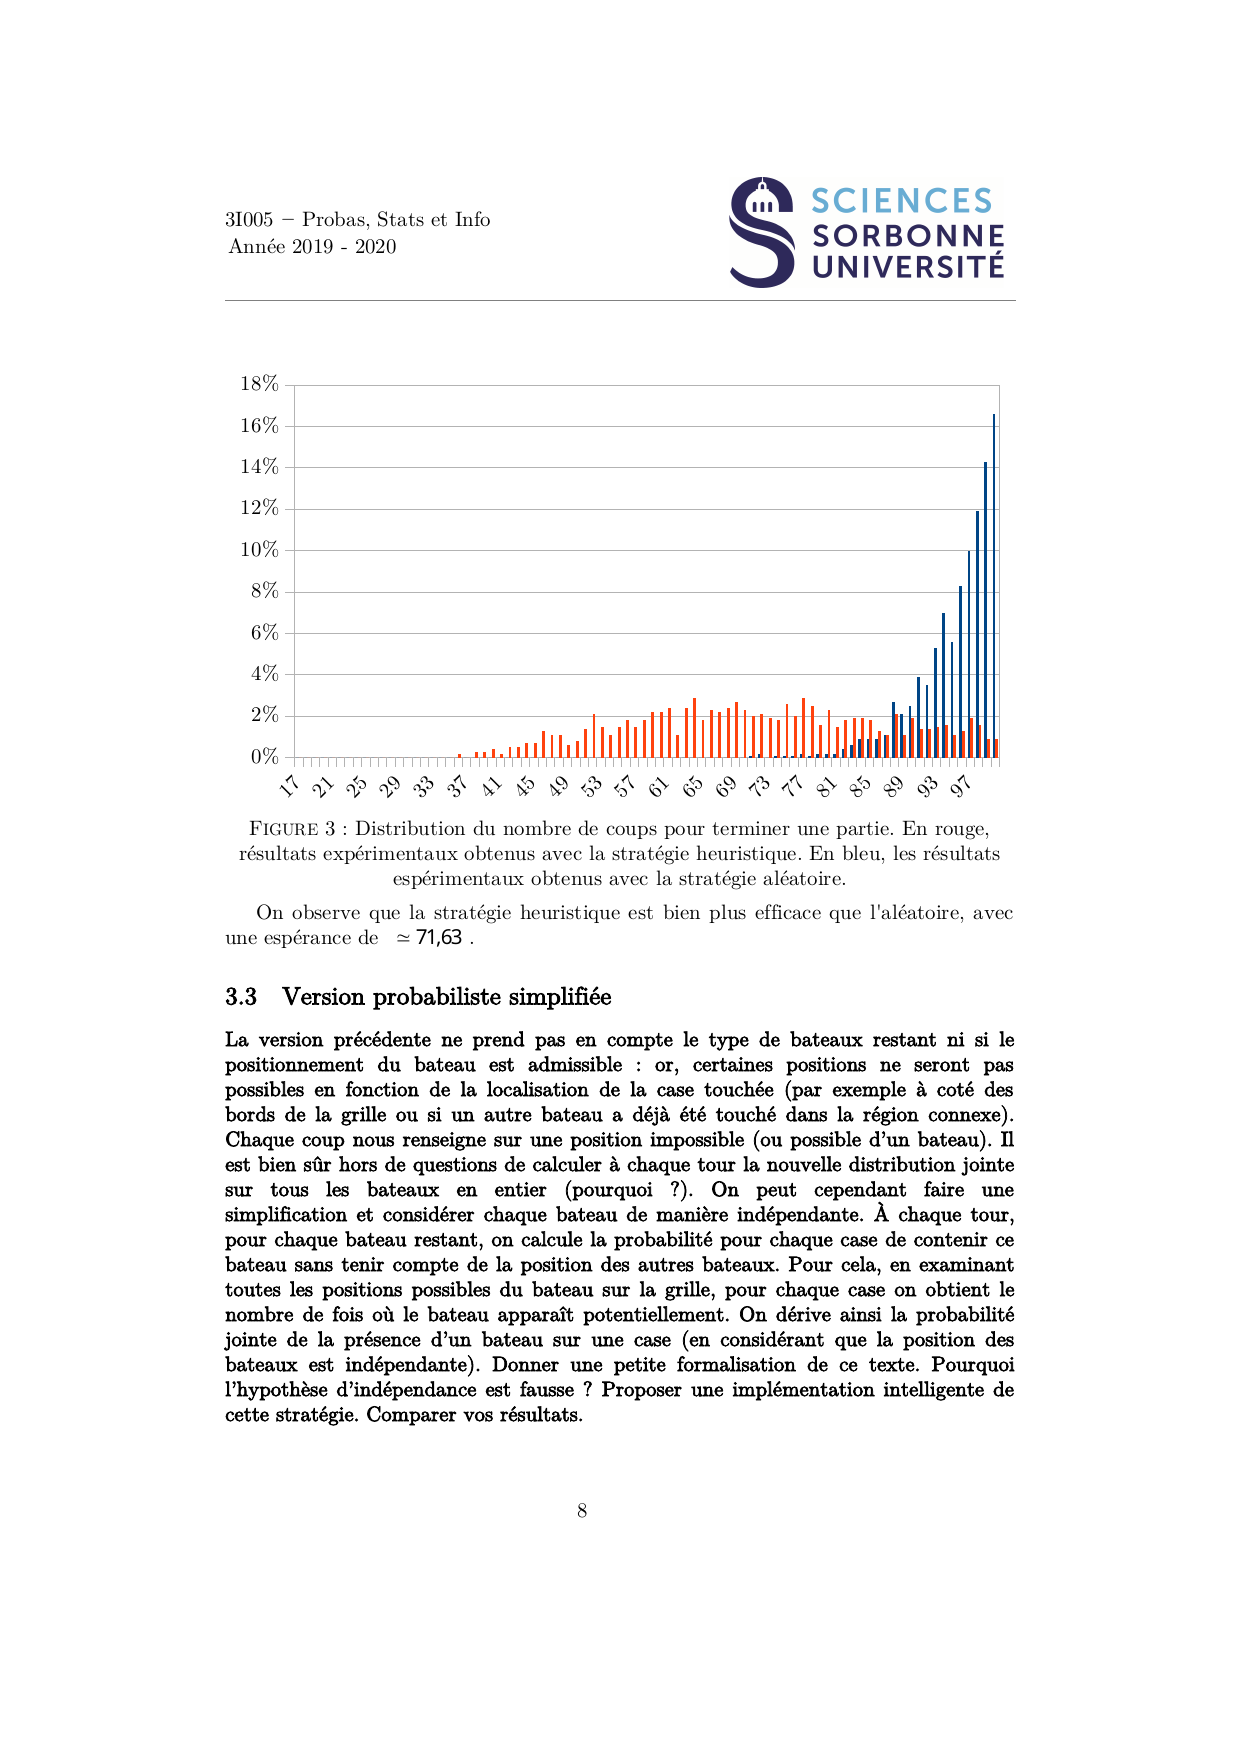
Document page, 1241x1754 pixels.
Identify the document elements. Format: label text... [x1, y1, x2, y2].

text On observe que la stratégie heuristique est bien plus efficace que l'aléatoire, avec une espérance de . [225, 889, 1016, 949]
picture [729, 177, 1004, 288]
subtitle La version précédente ne prend pas en compte le type de bateaux restant ni si le positionnement du bateau est admissible : or, certaines positions ne seront pas possibles en fonction de la localisation de la case touchée (par exemple à coté des bords de la grille ou si un autre bateau a déjà été touché dans la région connexe). Chaque coup nous renseigne sur une position impossible (ou possible d’un bateau). Il est bien sûr hors de questions de calculer à chaque tour la nouvelle distribution jointe sur tous les bateaux en entier (pourquoi ?). On peut cependant faire une simplification et considérer chaque bateau de manière indépendante. À chaque tour, pour chaque bateau restant, on calcule la probabilité pour chaque case de contenir ce bateau sans tenir compte de la position des autres bateaux. Pour cela, en examinant toutes les positions possibles du bateau sur la grille, pour chaque case on obtient le nombre de fois où le bateau apparaît potentiellement. On dérive ainsi la probabilité jointe de la présence d’un bateau sur une case (en considérant que la position des bateaux est indépendante). Donner une petite formalisation de ce texte. Pourquoi l’hypothèse d’indépendance est fausse ? Proposer une implémentation intelligente de cette stratégie. Comparer vos résultats. [225, 1025, 1016, 1425]
text Figure 3 : Distribution du nombre de coups pour terminer une partie. En rouge, résultats expérimentaux obtenus avec la stratégie heuristique. En bleu, les résultats espérimentaux obtenus avec la stratégie aléatoire. [225, 812, 1016, 889]
subtitle Version probabiliste simplifiée [225, 979, 1016, 1009]
